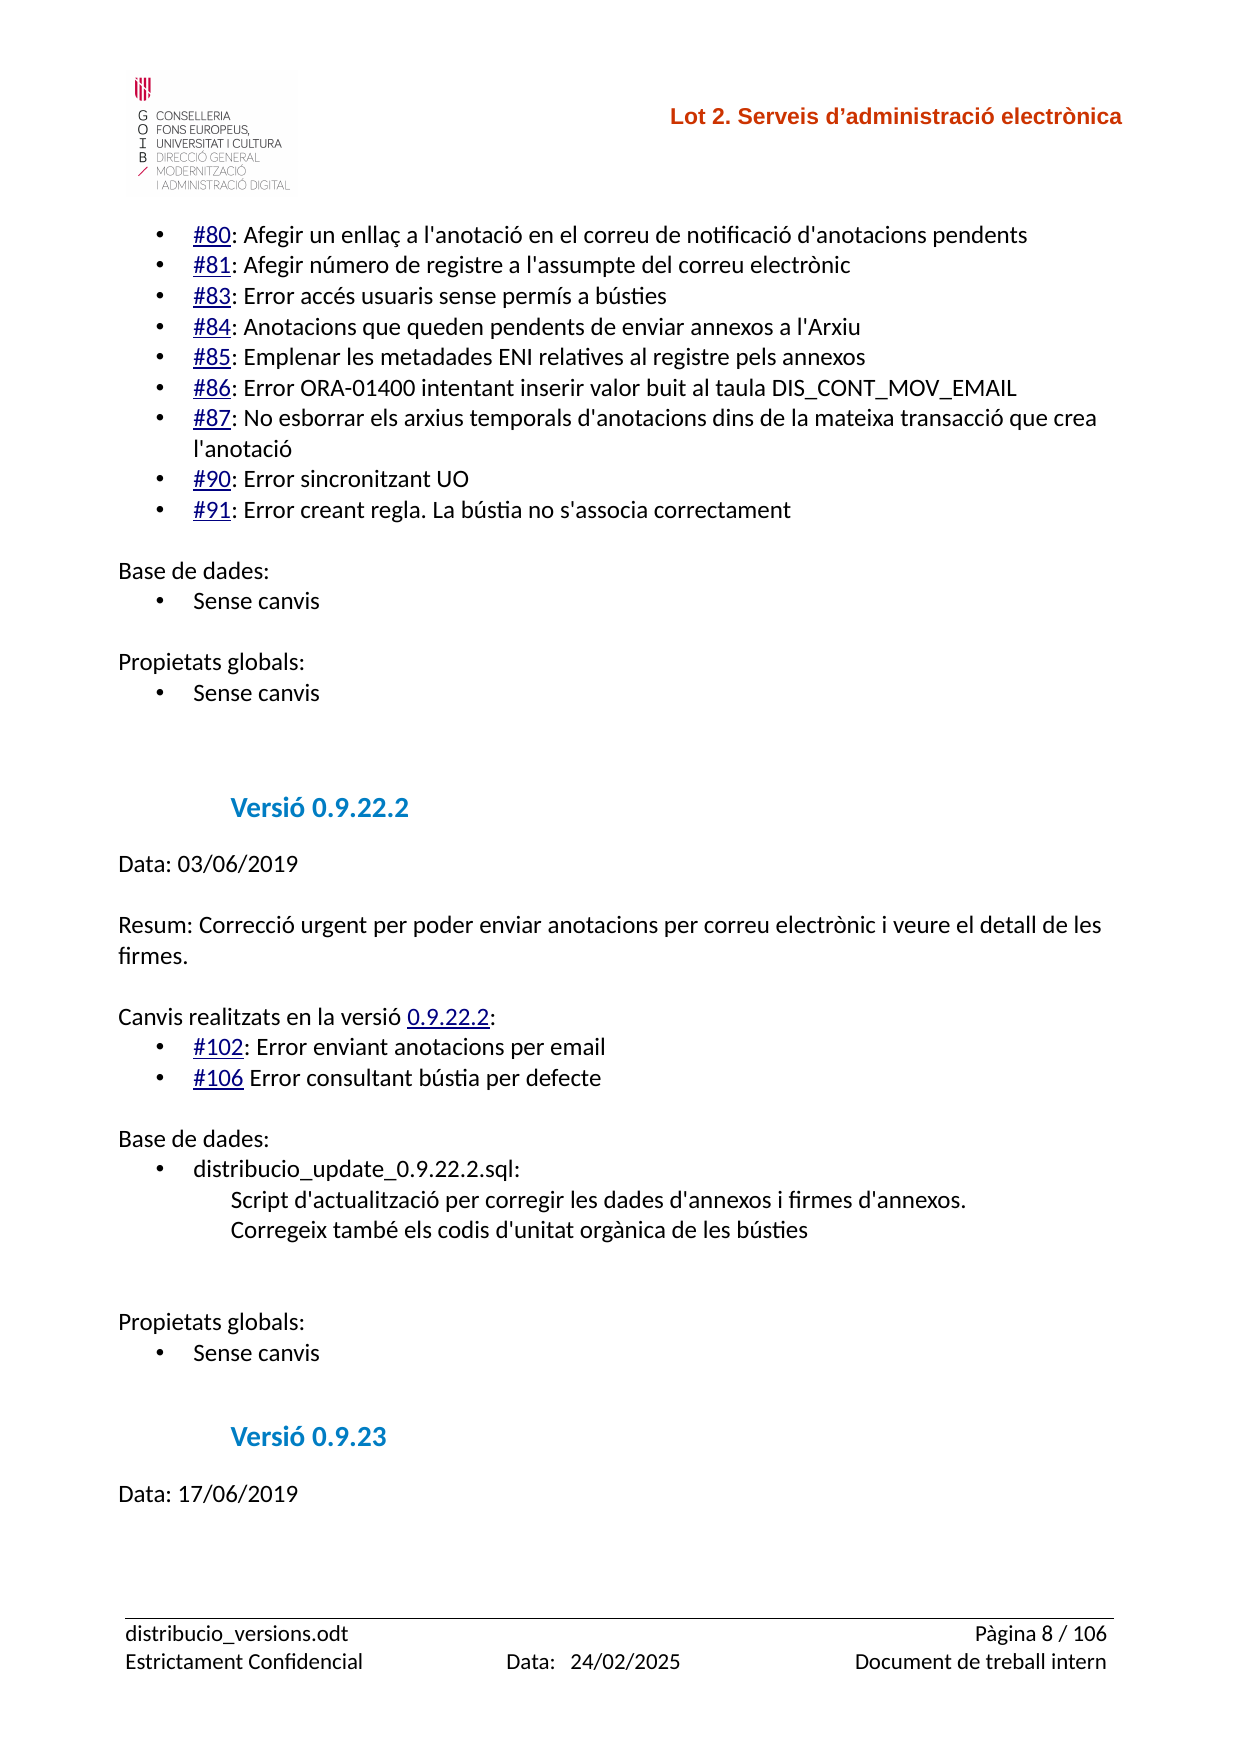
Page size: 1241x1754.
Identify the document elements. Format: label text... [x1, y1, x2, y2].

subtitle Versió 0.9.23 [153, 1418, 1122, 1454]
subtitle Versió 0.9.22.2 [153, 789, 1122, 825]
list #90: Error sincronitzant UO [156, 463, 1122, 494]
list distribucio_update_0.9.22.2.sql: [156, 1154, 1122, 1184]
list #85: Emplenar les metadades ENI relatives al registre pels annexos [156, 341, 1122, 372]
list #86: Error ORA-01400 intentant inserir valor buit al taula DIS_CONT_MOV_EMAIL [156, 372, 1122, 402]
text Propietats globals: [118, 646, 1122, 677]
text Propietats globals: [118, 1306, 1122, 1337]
list Script d'actualització per corregir les dades d'annexos i firmes d'annexos. [193, 1184, 1122, 1215]
text Base de dades: [118, 1123, 1122, 1154]
list #87: No esborrar els arxius temporals d'anotacions dins de la mateixa transacció que crea l'anotació [156, 402, 1122, 463]
list Sense canvis [156, 1337, 1122, 1367]
list #84: Anotacions que queden pendents de enviar annexos a l'Arxiu [156, 311, 1122, 341]
list #83: Error accés usuaris sense permís a bústies [156, 280, 1122, 311]
text Base de dades: [118, 555, 1122, 585]
list #81: Afegir número de registre a l'assumpte del correu electrònic [156, 250, 1122, 280]
list #91: Error creant regla. La bústia no s'associa correctament [156, 494, 1122, 524]
text Data: 03/06/2019 [118, 848, 1122, 879]
list Sense canvis [156, 677, 1122, 707]
list Sense canvis [156, 585, 1122, 616]
picture [126, 70, 299, 197]
text Data: 17/06/2019 [118, 1478, 1122, 1508]
text Resum: Correcció urgent per poder enviar anotacions per correu electrònic i veure el detall de les firmes. [118, 909, 1122, 971]
list Corregeix també els codis d'unitat orgànica de les bústies [193, 1215, 1122, 1245]
list #80: Afegir un enllaç a l'anotació en el correu de notificació d'anotacions pendents [156, 219, 1122, 250]
list #106 Error consultant bústia per defecte [156, 1062, 1122, 1093]
list #102: Error enviant anotacions per email [156, 1032, 1122, 1062]
text Canvis realitzats en la versió 0.9.22.2: [118, 1001, 1122, 1032]
